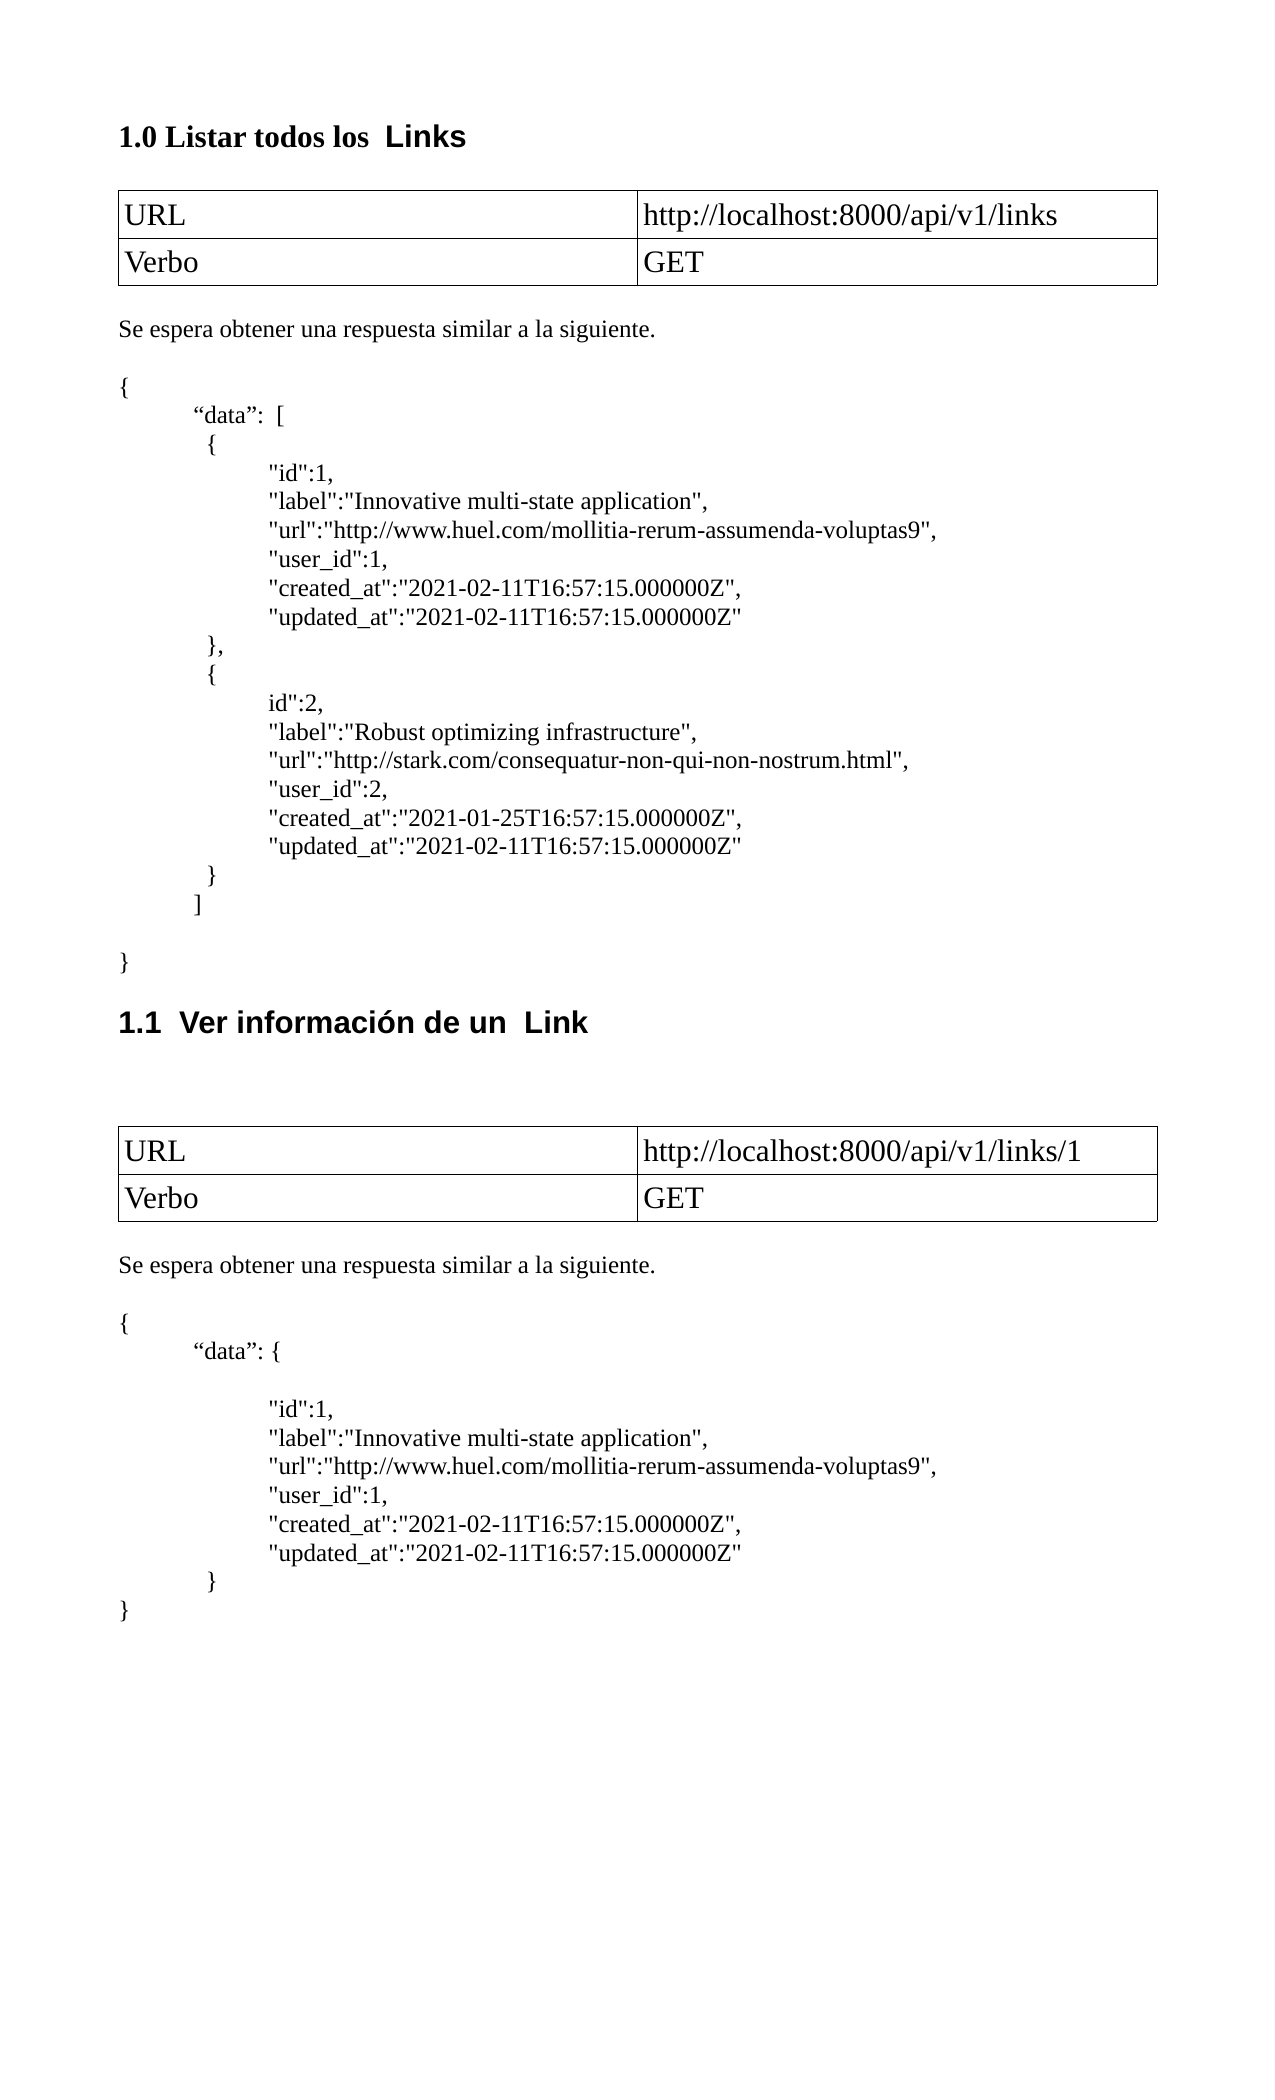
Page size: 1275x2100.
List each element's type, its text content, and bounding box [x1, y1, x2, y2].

table_header http://localhost:8000/api/v1/links [638, 191, 1157, 238]
text 1.0 Listar todos los Links [118, 118, 1157, 154]
text "id":1, [118, 1394, 1157, 1423]
table_cell GET [638, 239, 1157, 285]
text "url":"http://www.huel.com/mollitia-rerum-assumenda-voluptas9", [118, 1451, 1157, 1480]
text "label":"Robust optimizing infrastructure", [118, 717, 1157, 745]
table_header http://localhost:8000/api/v1/links/1 [638, 1127, 1157, 1174]
text "label":"Innovative multi-state application", [118, 1423, 1157, 1451]
table_cell GET [638, 1175, 1157, 1221]
text { [118, 372, 1157, 400]
text Se espera obtener una respuesta similar a la siguiente. [118, 1250, 1157, 1279]
table_cell Verbo [119, 1175, 637, 1221]
text 1.1 Ver información de un Link [118, 1004, 1157, 1040]
table_cell Verbo [119, 239, 637, 285]
text “data”: [ [118, 400, 1157, 429]
text } [118, 860, 1157, 889]
text ] [118, 889, 1157, 918]
text "updated_at":"2021-02-11T16:57:15.000000Z" [118, 1538, 1157, 1566]
text "user_id":1, [118, 544, 1157, 573]
text { [118, 659, 1157, 688]
table_header URL [119, 1127, 637, 1174]
text "label":"Innovative multi-state application", [118, 487, 1157, 515]
text "created_at":"2021-02-11T16:57:15.000000Z", [118, 573, 1157, 602]
text } [118, 1595, 1157, 1624]
text "updated_at":"2021-02-11T16:57:15.000000Z" [118, 602, 1157, 630]
text Se espera obtener una respuesta similar a la siguiente. [118, 314, 1157, 343]
text "created_at":"2021-01-25T16:57:15.000000Z", [118, 803, 1157, 832]
text { [118, 1308, 1157, 1336]
text "url":"http://stark.com/consequatur-non-qui-non-nostrum.html", [118, 745, 1157, 774]
text } [118, 1566, 1157, 1595]
table_header URL [119, 191, 637, 238]
text "updated_at":"2021-02-11T16:57:15.000000Z" [118, 832, 1157, 860]
text "user_id":2, [118, 774, 1157, 803]
text "id":1, [118, 458, 1157, 487]
text } [118, 947, 1157, 975]
text "url":"http://www.huel.com/mollitia-rerum-assumenda-voluptas9", [118, 515, 1157, 544]
text "user_id":1, [118, 1480, 1157, 1509]
text “data”: { [118, 1336, 1157, 1365]
text }, [118, 630, 1157, 659]
text { [118, 429, 1157, 458]
text "created_at":"2021-02-11T16:57:15.000000Z", [118, 1509, 1157, 1538]
text id":2, [118, 688, 1157, 717]
